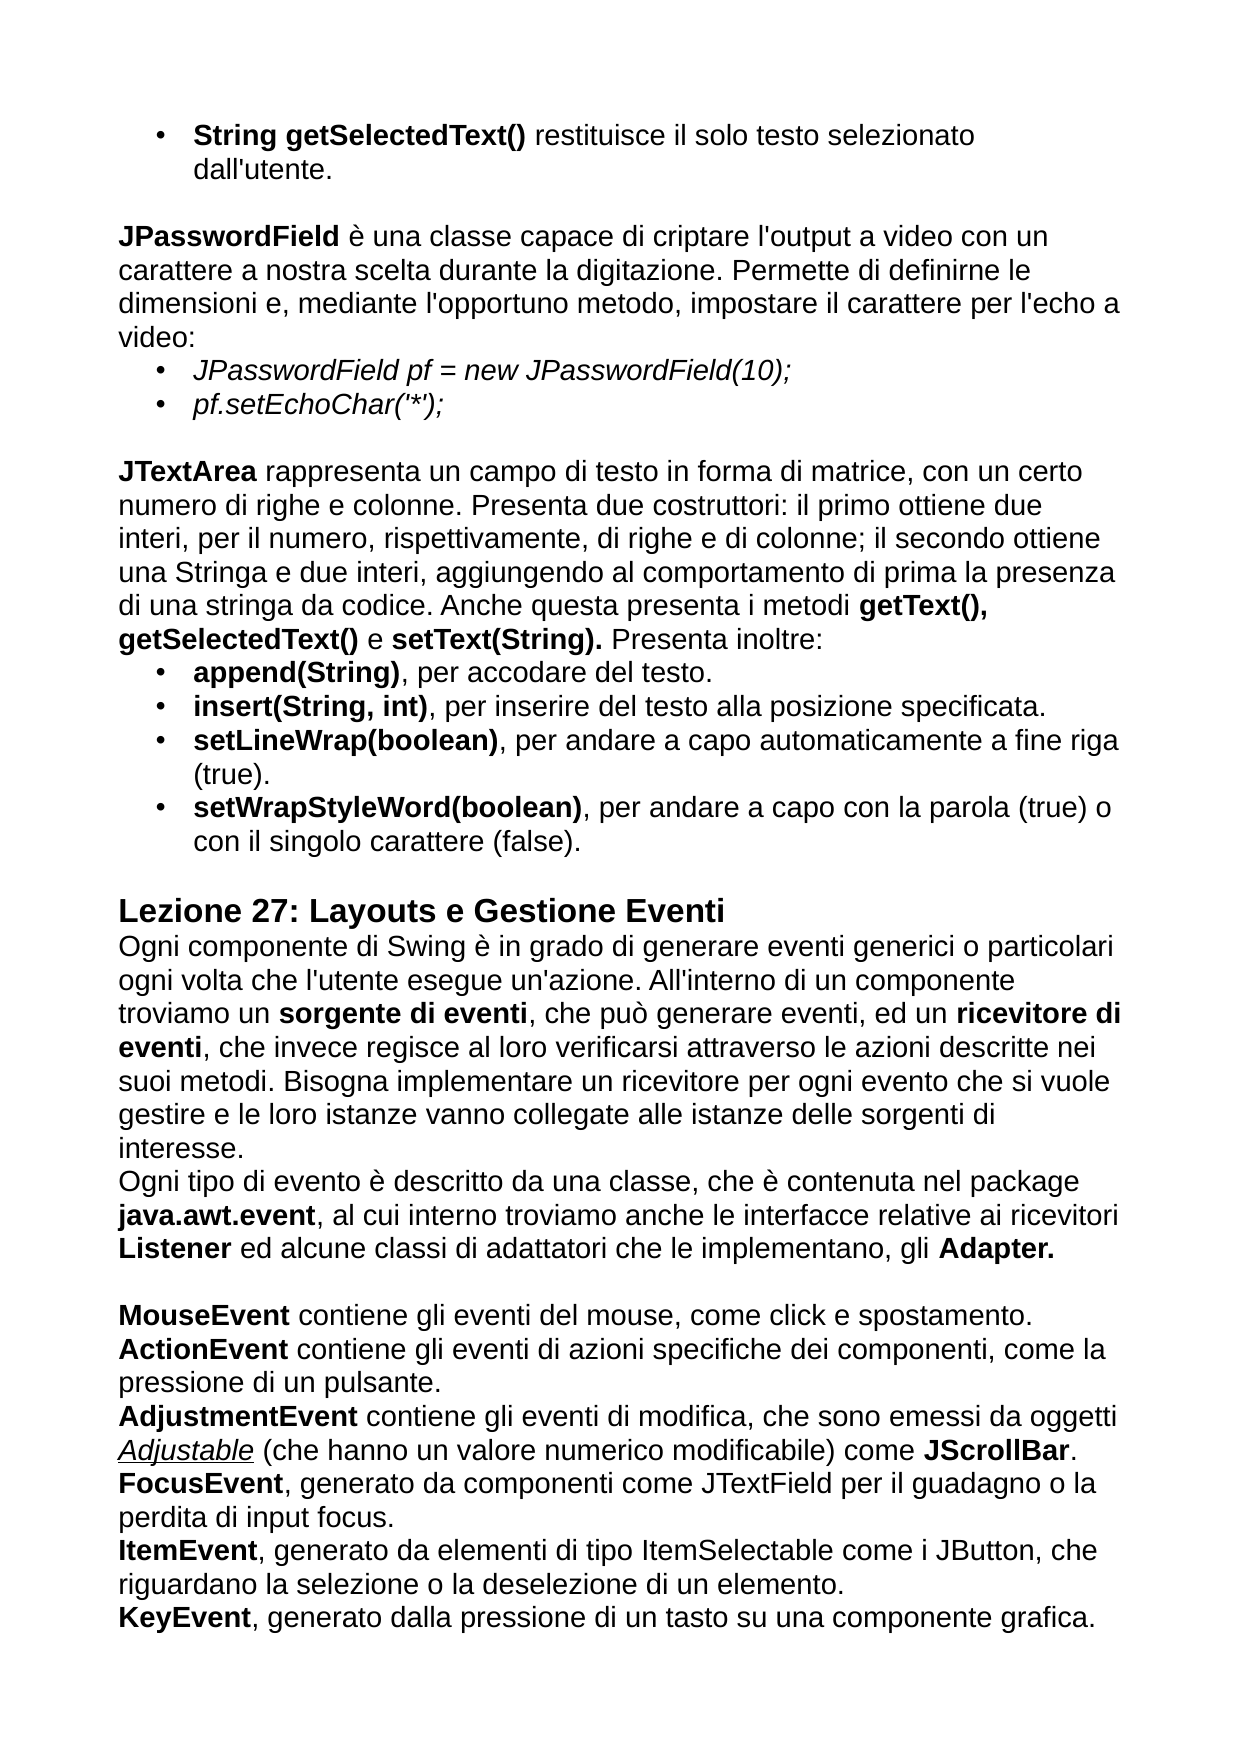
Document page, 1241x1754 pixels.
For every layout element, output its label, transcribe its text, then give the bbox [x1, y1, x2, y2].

text Ogni componente di Swing è in grado di generare eventi generici o particolari ogni volta che l'utente esegue un'azione. All'interno di un componente troviamo un sorgente di eventi, che può generare eventi, ed un ricevitore di eventi, che invece regisce al loro verificarsi attraverso le azioni descritte nei suoi metodi. Bisogna implementare un ricevitore per ogni evento che si vuole gestire e le loro istanze vanno collegate alle istanze delle sorgenti di interesse. [118, 929, 1122, 1164]
list insert(String, int), per inserire del testo alla posizione specificata. [156, 689, 1122, 723]
list pf.setEchoChar('*'); [156, 387, 1122, 421]
text Ogni tipo di evento è descritto da una classe, che è contenuta nel package java.awt.event, al cui interno troviamo anche le interfacce relative ai ricevitori Listener ed alcune classi di adattatori che le implementano, gli Adapter. [118, 1164, 1122, 1265]
text Lezione 27: Layouts e Gestione Eventi [118, 891, 1122, 929]
text ItemEvent, generato da elementi di tipo ItemSelectable come i JButton, che riguardano la selezione o la deselezione di un elemento. [118, 1533, 1122, 1600]
text ActionEvent contiene gli eventi di azioni specifiche dei componenti, come la pressione di un pulsante. [118, 1332, 1122, 1399]
text JPasswordField è una classe capace di criptare l'output a video con un carattere a nostra scelta durante la digitazione. Permette di definirne le dimensioni e, mediante l'opportuno metodo, impostare il carattere per l'echo a video: [118, 219, 1122, 353]
text AdjustmentEvent contiene gli eventi di modifica, che sono emessi da oggetti Adjustable (che hanno un valore numerico modificabile) come JScrollBar. [118, 1399, 1122, 1466]
text MouseEvent contiene gli eventi del mouse, come click e spostamento. [118, 1298, 1122, 1332]
list setWrapStyleWord(boolean), per andare a capo con la parola (true) o con il singolo carattere (false). [156, 790, 1122, 857]
list JPasswordField pf = new JPasswordField(10); [156, 353, 1122, 387]
text JTextArea rappresenta un campo di testo in forma di matrice, con un certo numero di righe e colonne. Presenta due costruttori: il primo ottiene due interi, per il numero, rispettivamente, di righe e di colonne; il secondo ottiene una Stringa e due interi, aggiungendo al comportamento di prima la presenza di una stringa da codice. Anche questa presenta i metodi getText(), getSelectedText() e setText(String). Presenta inoltre: [118, 454, 1122, 655]
text FocusEvent, generato da componenti come JTextField per il guadagno o la perdita di input focus. [118, 1466, 1122, 1533]
list append(String), per accodare del testo. [156, 655, 1122, 689]
text KeyEvent, generato dalla pressione di un tasto su una componente grafica. [118, 1600, 1122, 1634]
list String getSelectedText() restituisce il solo testo selezionato dall'utente. [156, 118, 1122, 185]
list setLineWrap(boolean), per andare a capo automaticamente a fine riga (true). [156, 723, 1122, 790]
